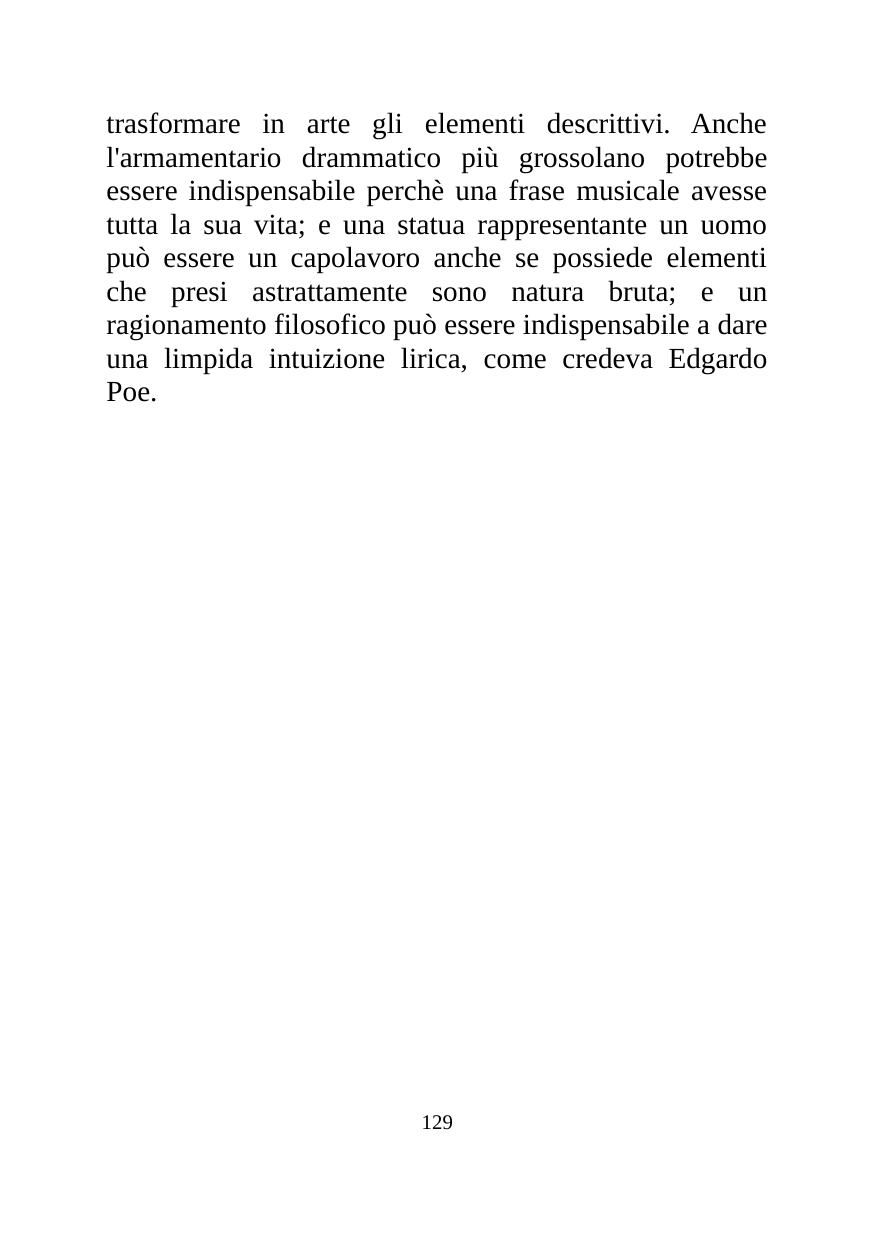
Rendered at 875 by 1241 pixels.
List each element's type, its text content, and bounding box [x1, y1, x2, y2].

text trasformare in arte gli elementi descrittivi. Anche l'armamentario drammatico più grossolano potrebbe essere indispensabile perchè una frase musicale avesse tutta la sua vita; e una statua rappresentante un uomo può essere un capolavoro anche se possiede elementi che presi astrattamente sono natura bruta; e un ragionamento filosofico può essere indispensabile a dare una limpida intuizione lirica, come credeva Edgardo Poe. [106, 106, 768, 408]
